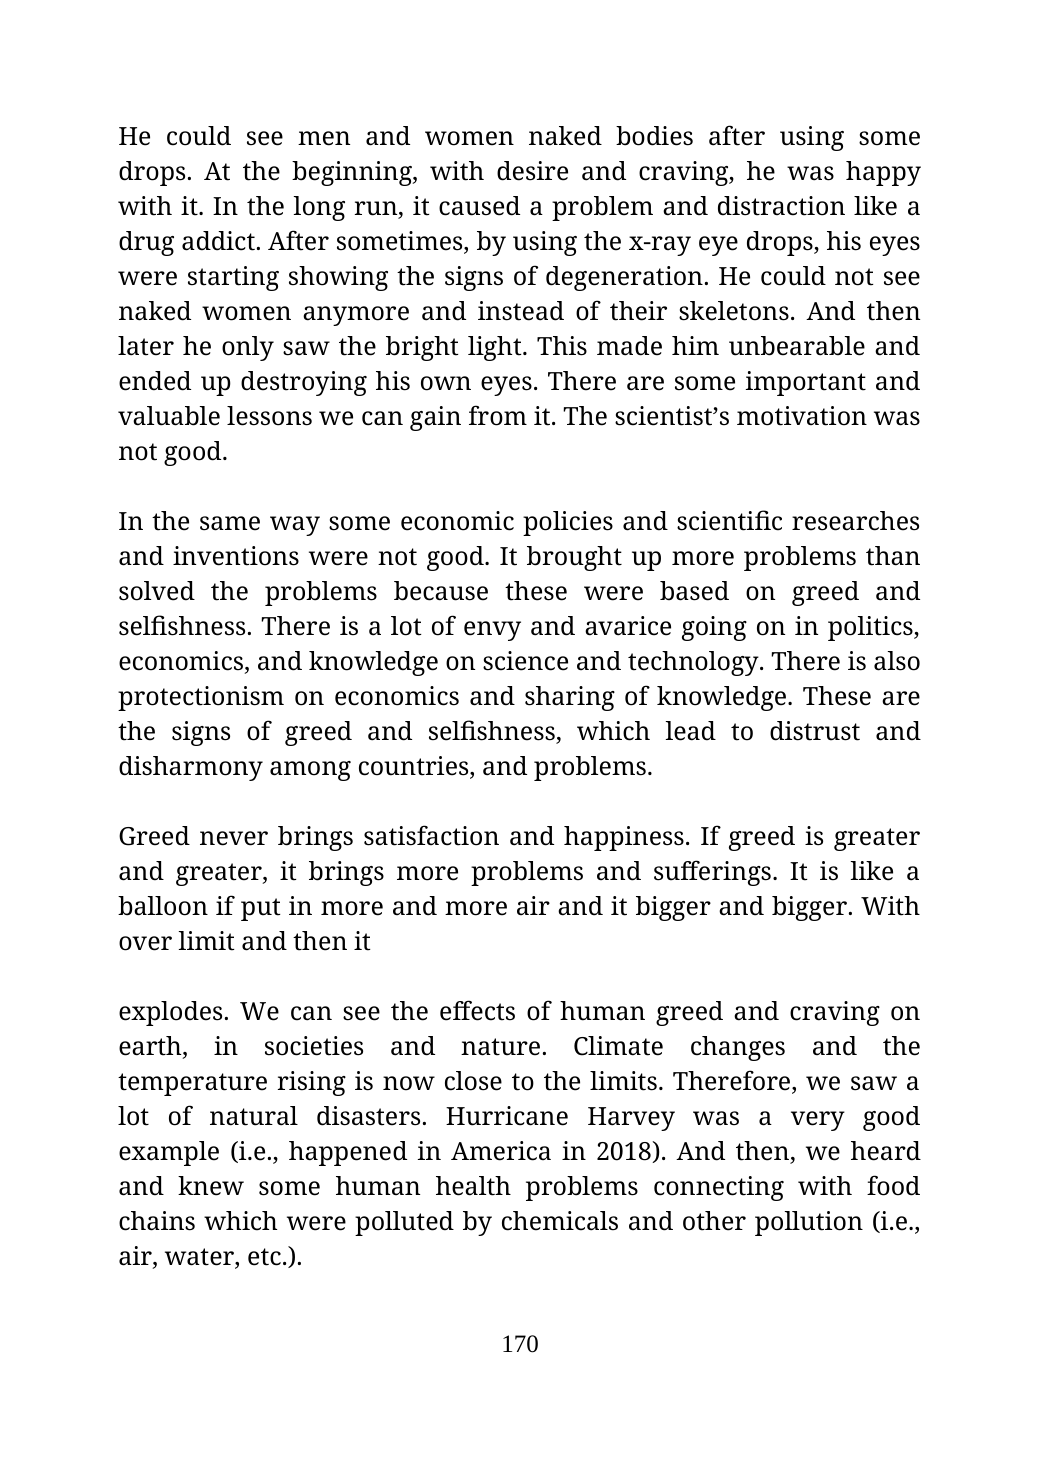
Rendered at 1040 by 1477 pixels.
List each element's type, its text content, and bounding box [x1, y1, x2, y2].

text He could see men and women naked bodies after using some drops. At the beginning, with desire and craving, he was happy with it. In the long run, it caused a problem and distraction like a drug addict. After sometimes, by using the x-ray eye drops, his eyes were starting showing the signs of degeneration. He could not see naked women anymore and instead of their skeletons. And then later he only saw the bright light. This made him unbearable and ended up destroying his own eyes. There are some important and valuable lessons we can gain from it. The scientist’s motivation was not good. In the same way some economic policies and scientific researches and inventions were not good. It brought up more problems than solved the problems because these were based on greed and selfishness. There is a lot of envy and avarice going on in politics, economics, and knowledge on science and technology. There is also protectionism on economics and sharing of knowledge. These are the signs of greed and selfishness, which lead to distrust and disharmony among countries, and problems. Greed never brings satisfaction and happiness. If greed is greater and greater, it brings more problems and sufferings. It is like a balloon if put in more and more air and it bigger and bigger. With over limit and then it explodes. We can see the effects of human greed and craving on earth, in societies and nature. Climate changes and the temperature rising is now close to the limits. Therefore, we saw a lot of natural disasters. Hurricane Harvey was a very good example (i.e., happened in America in 2018). And then, we heard and knew some human health problems connecting with food chains which were polluted by chemicals and other pollution (i.e., air, water, etc.). [118, 118, 922, 1273]
